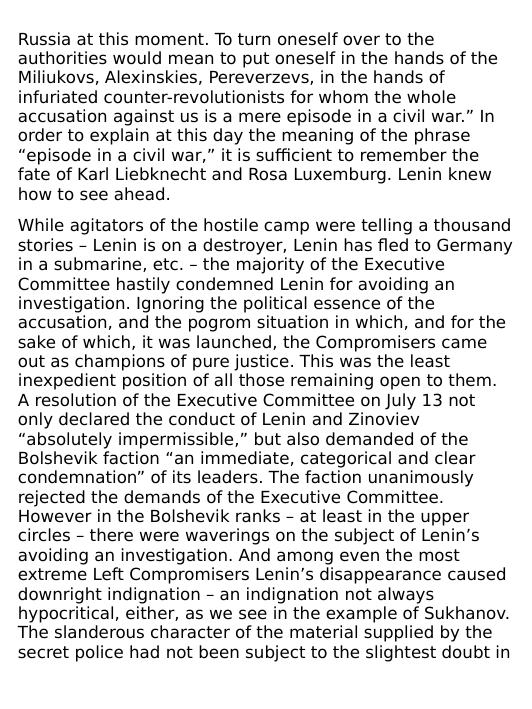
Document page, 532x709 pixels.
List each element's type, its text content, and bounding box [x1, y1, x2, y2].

text Russia at this moment. To turn oneself over to the authorities would mean to put oneself in the hands of the Miliukovs, Alexinskies, Pereverzevs, in the hands of infuriated counter-revolutionists for whom the whole accusation against us is a mere episode in a civil war.” In order to explain at this day the meaning of the phrase “episode in a civil war,” it is sufficient to remember the fate of Karl Liebknecht and Rosa Luxemburg. Lenin knew how to see ahead. [18, 29, 514, 204]
text While agitators of the hostile camp were telling a thousand stories – Lenin is on a destroyer, Lenin has fled to Germany in a submarine, etc. – the majority of the Executive Committee hastily condemned Lenin for avoiding an investigation. Ignoring the political essence of the accusation, and the pogrom situation in which, and for the sake of which, it was launched, the Compromisers came out as champions of pure justice. This was the least inexpedient position of all those remaining open to them. A resolution of the Executive Committee on July 13 not only declared the conduct of Lenin and Zinoviev “absolutely impermissible,” but also demanded of the Bolshevik faction “an immediate, categorical and clear condemnation” of its leaders. The faction unanimously rejected the demands of the Executive Committee. However in the Bolshevik ranks – at least in the upper circles – there were waverings on the subject of Lenin’s avoiding an investigation. And among even the most extreme Left Compromisers Lenin’s disappearance caused downright indignation – an indignation not always hypocritical, either, as we see in the example of Sukhanov. The slanderous character of the material supplied by the secret police had not been subject to the slightest doubt in [18, 216, 514, 662]
